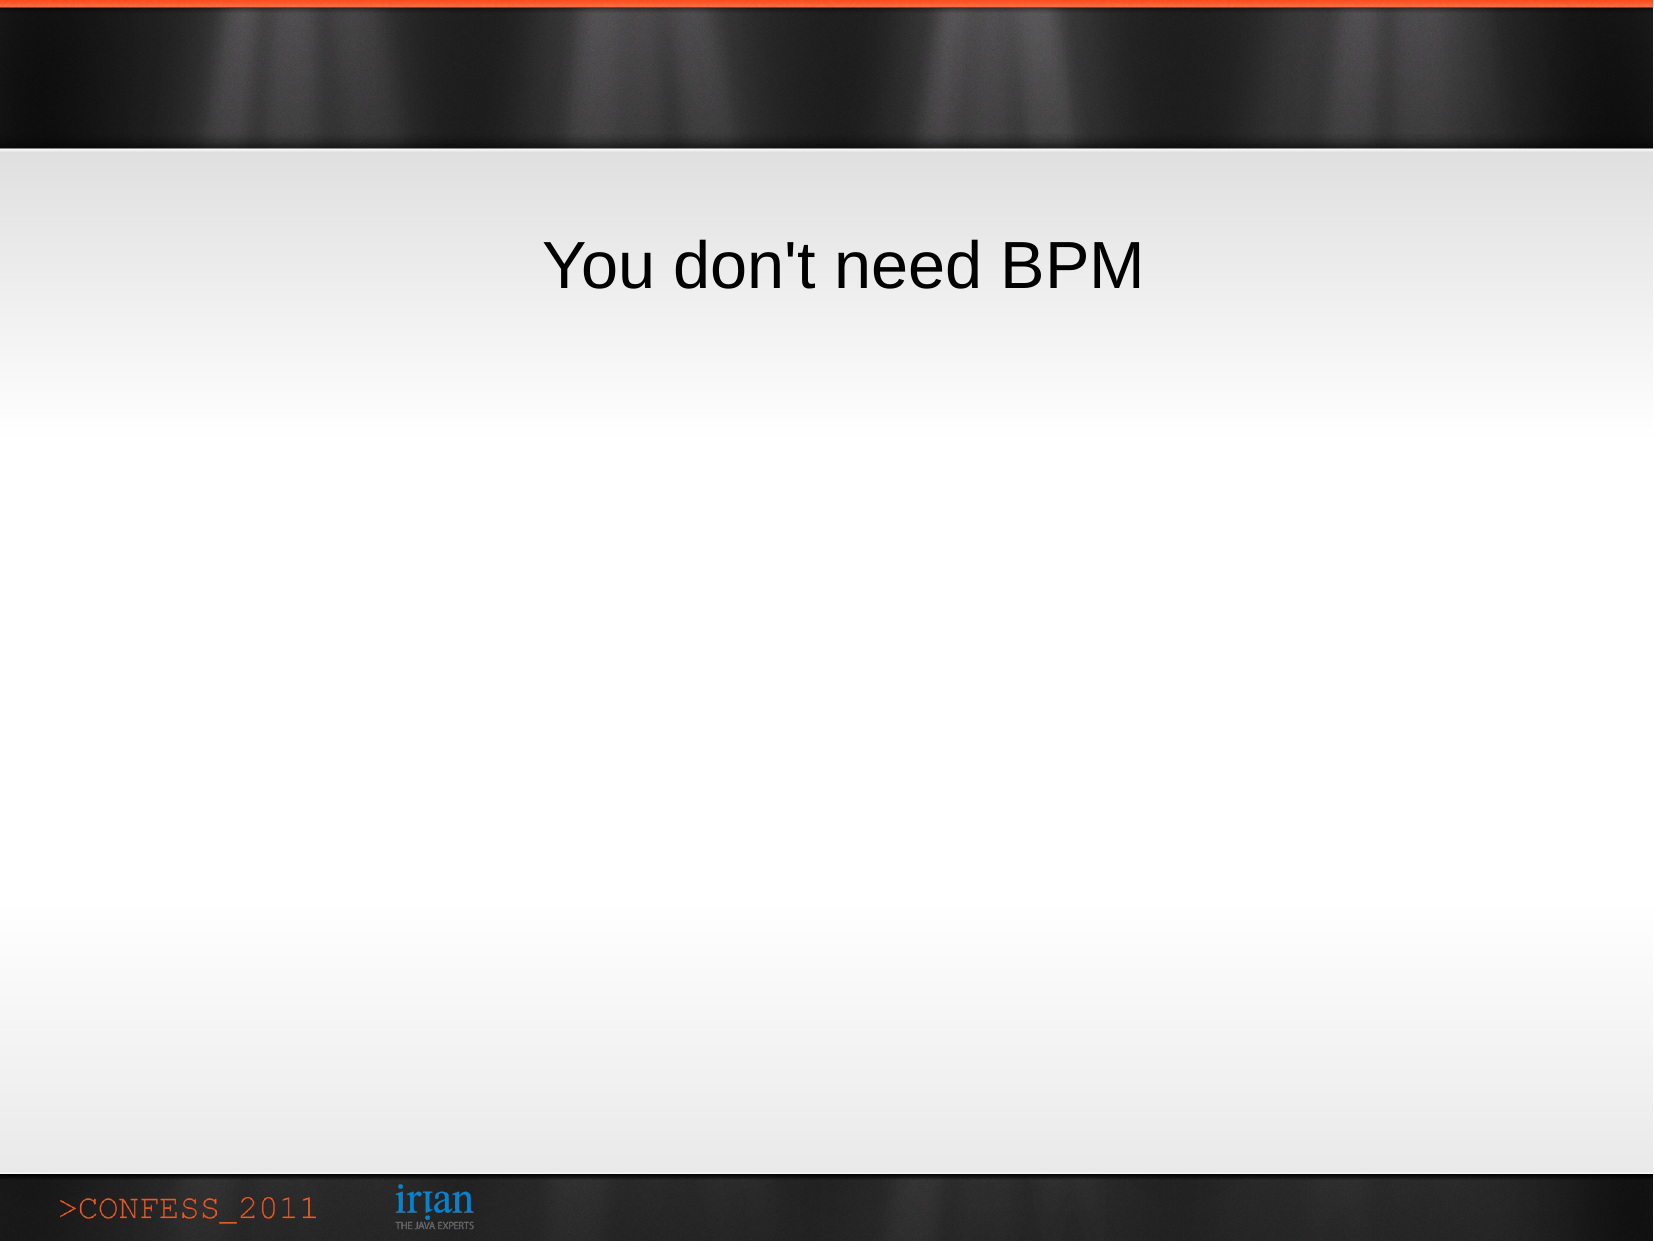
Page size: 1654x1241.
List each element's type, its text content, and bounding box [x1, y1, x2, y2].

picture [0, 0, 1653, 1241]
subtitle You don't need BPM [100, 6, 1588, 1125]
